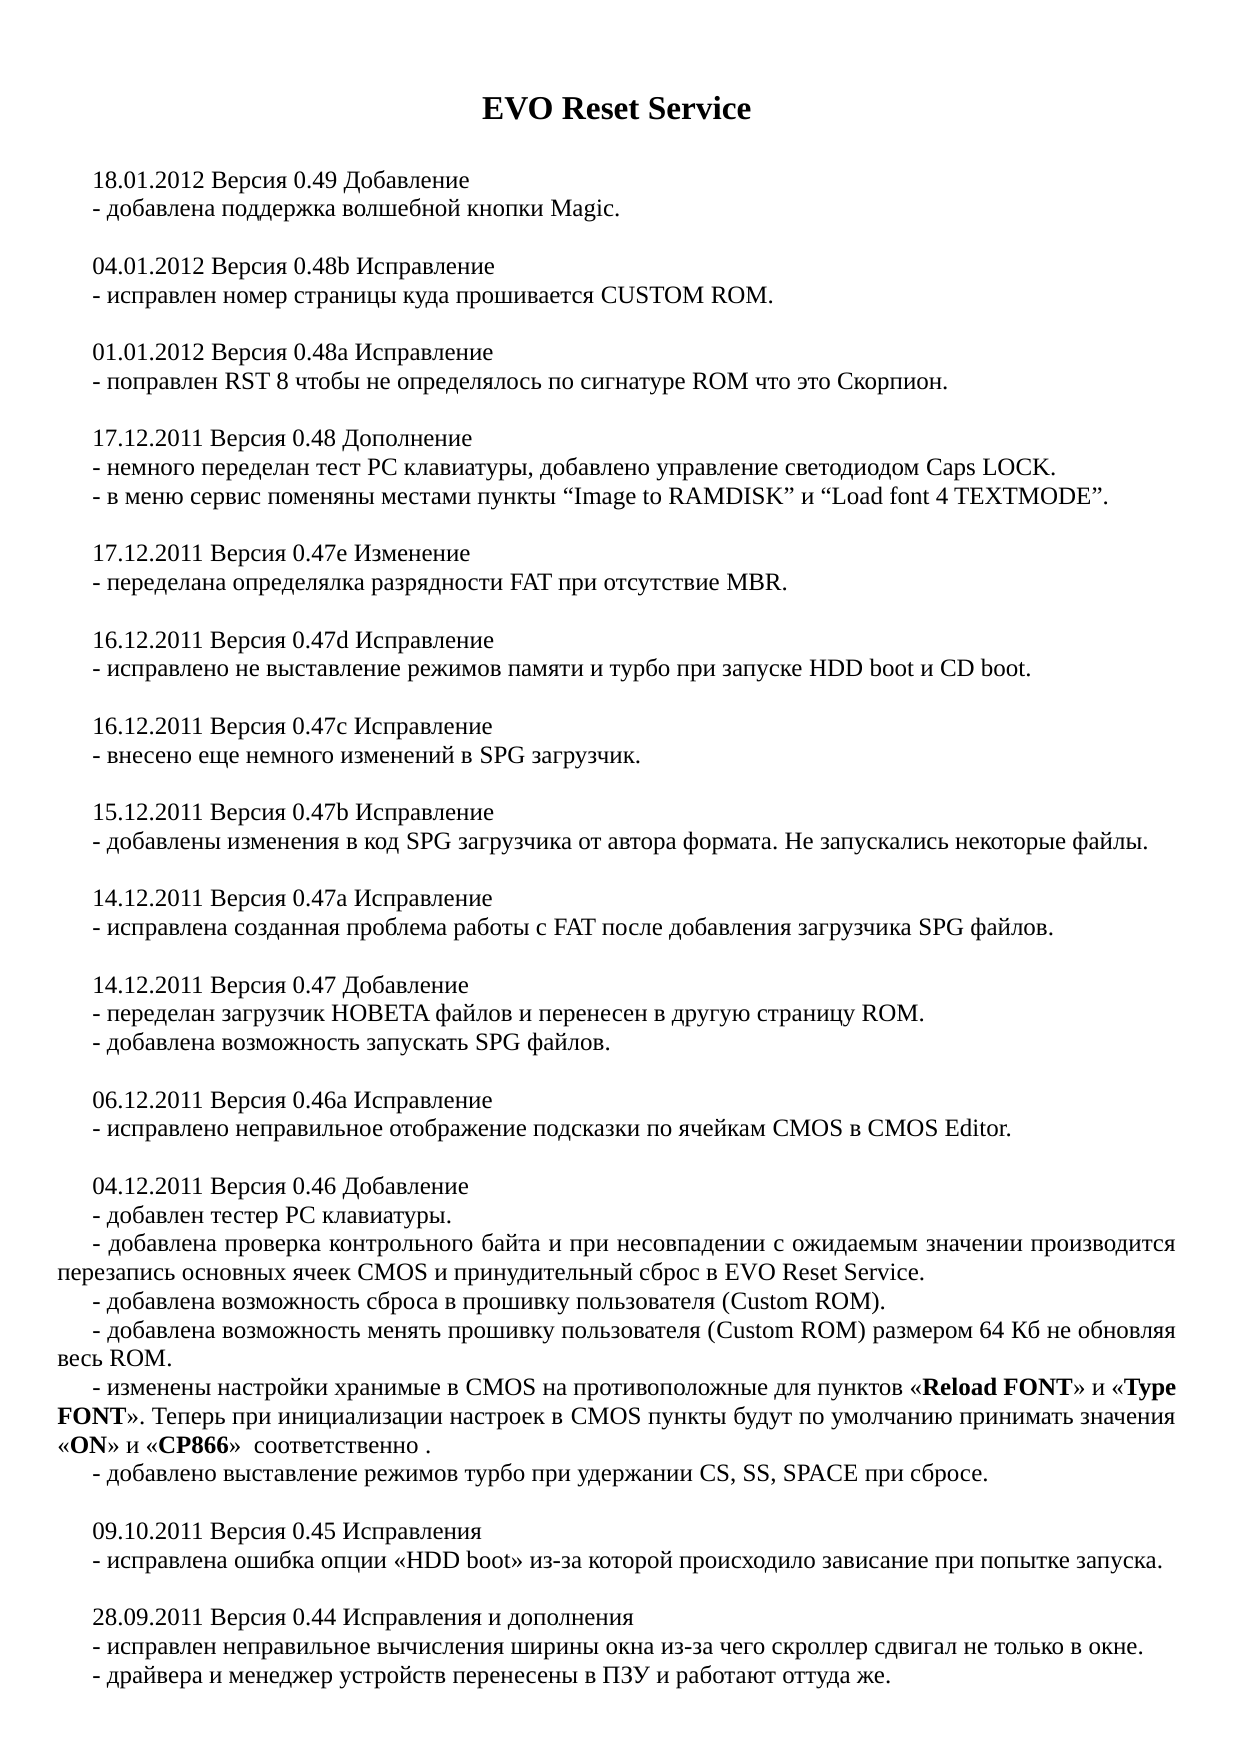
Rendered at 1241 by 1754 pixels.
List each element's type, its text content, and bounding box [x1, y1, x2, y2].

text - исправлено неправильное отображение подсказки по ячейкам CMOS в CMOS Editor. [57, 1113, 1176, 1142]
text - исправлен номер страницы куда прошивается CUSTOM ROM. [57, 280, 1176, 308]
text - исправлена созданная проблема работы с FAT после добавления загрузчика SPG файлов. [57, 912, 1176, 941]
text - в меню сервис поменяны местами пункты “Image to RAMDISK” и “Load font 4 TEXTMODE”. [57, 481, 1176, 510]
text 17.12.2011 Версия 0.47e Изменение [57, 538, 1176, 567]
text - внесено еще немного изменений в SPG загрузчик. [57, 740, 1176, 768]
text 16.12.2011 Версия 0.47c Исправление [57, 711, 1176, 740]
text - добавлено выставление режимов турбо при удержании CS, SS, SPACE при сбросе. [57, 1458, 1176, 1487]
text - добавлена проверка контрольного байта и при несовпадении с ожидаемым значении производится перезапись основных ячеек CMOS и принудительный сброс в EVO Reset Service. [57, 1228, 1176, 1286]
text - добавлена возможность сброса в прошивку пользователя (Custom ROM). [57, 1286, 1176, 1315]
text - исправлено не выставление режимов памяти и турбо при запуске HDD boot и CD boot. [57, 653, 1176, 682]
text - драйвера и менеджер устройств перенесены в ПЗУ и работают оттуда же. [57, 1660, 1176, 1688]
text - добавлена поддержка волшебной кнопки Magic. [57, 193, 1176, 222]
text 18.01.2012 Версия 0.49 Добавление [57, 165, 1176, 193]
text 01.01.2012 Версия 0.48а Исправление [57, 337, 1176, 366]
text - немного переделан тест PC клавиатуры, добавлено управление светодиодом Caps LOCK. [57, 452, 1176, 481]
text - добавлены изменения в код SPG загрузчика от автора формата. Не запускались некоторые файлы. [57, 826, 1176, 855]
text - исправлен неправильное вычисления ширины окна из-за чего скроллер сдвигал не только в окне. [57, 1631, 1176, 1660]
text 17.12.2011 Версия 0.48 Дополнение [57, 423, 1176, 452]
text - добавлен тестер PC клавиатуры. [57, 1200, 1176, 1228]
text - добавлена возможность запускать SPG файлов. [57, 1027, 1176, 1056]
text - добавлена возможность менять прошивку пользователя (Custom ROM) размером 64 Кб не обновляя весь ROM. [57, 1315, 1176, 1372]
text 09.10.2011 Версия 0.45 Исправления [57, 1516, 1176, 1545]
text - переделана определялка разрядности FAT при отсутствие MBR. [57, 567, 1176, 596]
text 04.01.2012 Версия 0.48b Исправление [57, 251, 1176, 280]
text - переделан загрузчик HOBETA файлов и перенесен в другую страницу ROM. [57, 998, 1176, 1027]
text 04.12.2011 Версия 0.46 Добавление [57, 1171, 1176, 1200]
text - исправлена ошибка опции «HDD boot» из-за которой происходило зависание при попытке запуска. [57, 1545, 1176, 1573]
text 28.09.2011 Версия 0.44 Исправления и дополнения [57, 1602, 1176, 1631]
text - поправлен RST 8 чтобы не определялось по сигнатуре ROM что это Скорпион. [57, 366, 1176, 395]
text - изменены настройки хранимые в CMOS на противоположные для пунктов «Reload FONT» и «Type FONT». Теперь при инициализации настроек в CMOS пункты будут по умолчанию принимать значения «ON» и «CP866» соответственно . [57, 1372, 1176, 1458]
text 14.12.2011 Версия 0.47a Исправление [57, 883, 1176, 912]
text 14.12.2011 Версия 0.47 Добавление [57, 970, 1176, 998]
text EVO Reset Service [57, 88, 1176, 126]
text 15.12.2011 Версия 0.47b Исправление [57, 797, 1176, 826]
text 16.12.2011 Версия 0.47d Исправление [57, 625, 1176, 653]
text 06.12.2011 Версия 0.46а Исправление [57, 1085, 1176, 1113]
